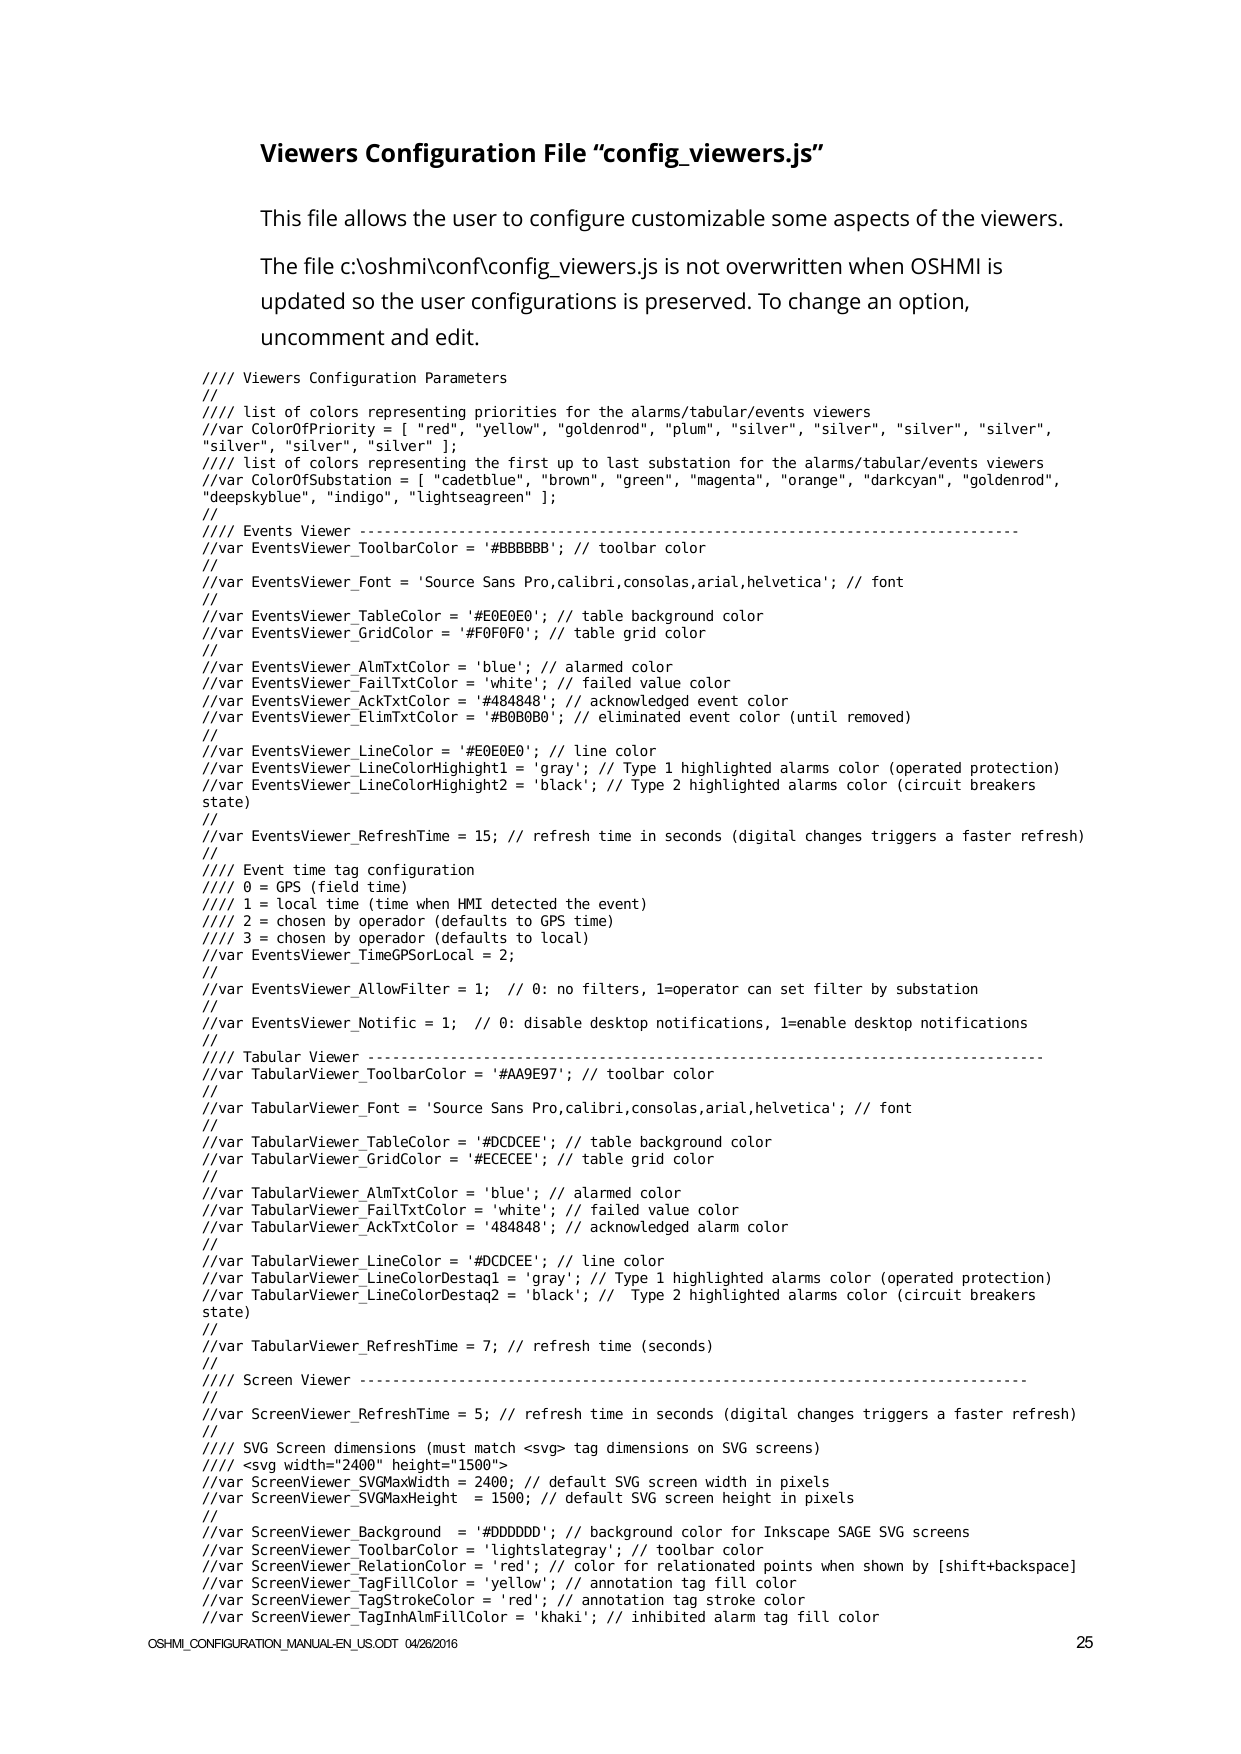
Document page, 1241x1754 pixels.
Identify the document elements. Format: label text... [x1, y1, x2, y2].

text //// SVG Screen dimensions (must match <svg> tag dimensions on SVG screens) [202, 1439, 1093, 1456]
text //var EventsViewer_ElimTxtColor = '#B0B0B0'; // eliminated event color (until removed) [202, 709, 1093, 726]
text //var ScreenViewer_SVGMaxHeight = 1500; // default SVG screen height in pixels [202, 1490, 1093, 1507]
text //var EventsViewer_Font = 'Source Sans Pro,calibri,consolas,arial,helvetica'; // font [202, 573, 1093, 591]
text //var EventsViewer_ToolbarColor = '#BBBBBB'; // toolbar color [202, 539, 1093, 557]
text //// 2 = chosen by operador (defaults to GPS time) [202, 913, 1093, 930]
text //// Events Viewer -------------------------------------------------------------------------------- [202, 523, 1093, 539]
text //// Event time tag configuration [202, 862, 1093, 879]
text //var TabularViewer_GridColor = '#ECECEE'; // table grid color [202, 1151, 1093, 1168]
text //var EventsViewer_LineColor = '#E0E0E0'; // line color [202, 743, 1093, 760]
text // [202, 591, 1093, 607]
text //var TabularViewer_LineColorDestaq1 = 'gray'; // Type 1 highlighted alarms color (operated protection) [202, 1270, 1093, 1287]
text //var ScreenViewer_TagFillColor = 'yellow'; // annotation tag fill color [202, 1575, 1093, 1592]
text //var TabularViewer_LineColor = '#DCDCEE'; // line color [202, 1253, 1093, 1270]
text // [202, 811, 1093, 828]
text // [202, 641, 1093, 658]
text //var TabularViewer_RefreshTime = 7; // refresh time (seconds) [202, 1338, 1093, 1354]
text //// list of colors representing priorities for the alarms/tabular/events viewers [202, 404, 1093, 421]
text //var EventsViewer_LineColorHighight2 = 'black'; // Type 2 highlighted alarms color (circuit breakers state) [202, 777, 1093, 811]
text //var ScreenViewer_ToolbarColor = 'lightslategray'; // toolbar color [202, 1541, 1093, 1558]
subtitle Viewers Configuration File “config_viewers.js” [260, 136, 1093, 170]
text // [202, 1354, 1093, 1372]
text //var EventsViewer_AckTxtColor = '#484848'; // acknowledged event color [202, 692, 1093, 709]
text //var ScreenViewer_SVGMaxWidth = 2400; // default SVG screen width in pixels [202, 1473, 1093, 1490]
text //var EventsViewer_FailTxtColor = 'white'; // failed value color [202, 675, 1093, 692]
text //var ScreenViewer_TagInhAlmFillColor = 'khaki'; // inhibited alarm tag fill color [202, 1609, 1093, 1626]
text // [202, 998, 1093, 1015]
text // [202, 1388, 1093, 1406]
text //var EventsViewer_AlmTxtColor = 'blue'; // alarmed color [202, 658, 1093, 675]
text // [202, 1083, 1093, 1100]
text // [202, 964, 1093, 981]
text //// list of colors representing the first up to last substation for the alarms/tabular/events viewers [202, 455, 1093, 472]
text //var ScreenViewer_RelationColor = 'red'; // color for relationated points when shown by [shift+backspace] [202, 1558, 1093, 1575]
text //var TabularViewer_ToolbarColor = '#AA9E97'; // toolbar color [202, 1066, 1093, 1083]
text // [202, 1168, 1093, 1185]
text //var ScreenViewer_RefreshTime = 5; // refresh time in seconds (digital changes triggers a faster refresh) [202, 1406, 1093, 1422]
text //var EventsViewer_GridColor = '#F0F0F0'; // table grid color [202, 624, 1093, 641]
text //var TabularViewer_TableColor = '#DCDCEE'; // table background color [202, 1134, 1093, 1151]
text // [202, 387, 1093, 404]
text // [202, 1321, 1093, 1338]
text // [202, 1236, 1093, 1253]
text //var ColorOfPriority = [ "red", "yellow", "goldenrod", "plum", "silver", "silver", "silver", "silver", "silver", "silver", "silver" ]; [202, 421, 1093, 455]
text //var ScreenViewer_Background = '#DDDDDD'; // background color for Inkscape SAGE SVG screens [202, 1524, 1093, 1541]
text //var EventsViewer_AllowFilter = 1; // 0: no filters, 1=operator can set filter by substation [202, 981, 1093, 998]
text //var TabularViewer_Font = 'Source Sans Pro,calibri,consolas,arial,helvetica'; // font [202, 1100, 1093, 1117]
text The file c:\oshmi\conf\config_viewers.js is not overwritten when OSHMI is updated so the user configurations is preserved. To change an option, uncomment and edit. [260, 251, 1093, 352]
text // [202, 1422, 1093, 1439]
text //// <svg width="2400" height="1500"> [202, 1456, 1093, 1473]
text // [202, 726, 1093, 743]
text // [202, 506, 1093, 523]
text // [202, 1507, 1093, 1524]
text //var TabularViewer_LineColorDestaq2 = 'black'; // Type 2 highlighted alarms color (circuit breakers state) [202, 1287, 1093, 1321]
text //var EventsViewer_TimeGPSorLocal = 2; [202, 947, 1093, 964]
text // [202, 1032, 1093, 1049]
text //var EventsViewer_TableColor = '#E0E0E0'; // table background color [202, 607, 1093, 624]
text //// Viewers Configuration Parameters [202, 370, 1093, 387]
text This file allows the user to configure customizable some aspects of the viewers. [260, 203, 1093, 233]
text //// 1 = local time (time when HMI detected the event) [202, 896, 1093, 913]
text //var TabularViewer_AckTxtColor = '484848'; // acknowledged alarm color [202, 1219, 1093, 1236]
text //var EventsViewer_Notific = 1; // 0: disable desktop notifications, 1=enable desktop notifications [202, 1015, 1093, 1032]
text //// Tabular Viewer ---------------------------------------------------------------------------------- [202, 1049, 1093, 1066]
text //// 3 = chosen by operador (defaults to local) [202, 930, 1093, 947]
text //var ScreenViewer_TagStrokeColor = 'red'; // annotation tag stroke color [202, 1592, 1093, 1609]
text //var EventsViewer_RefreshTime = 15; // refresh time in seconds (digital changes triggers a faster refresh) [202, 828, 1093, 845]
text //var TabularViewer_AlmTxtColor = 'blue'; // alarmed color [202, 1185, 1093, 1202]
text //// Screen Viewer --------------------------------------------------------------------------------- [202, 1372, 1093, 1388]
text // [202, 1117, 1093, 1134]
text // [202, 557, 1093, 573]
text //// 0 = GPS (field time) [202, 879, 1093, 896]
text //var TabularViewer_FailTxtColor = 'white'; // failed value color [202, 1202, 1093, 1219]
text //var ColorOfSubstation = [ "cadetblue", "brown", "green", "magenta", "orange", "darkcyan", "goldenrod", "deepskyblue", "indigo", "lightseagreen" ]; [202, 472, 1093, 506]
text // [202, 845, 1093, 862]
text //var EventsViewer_LineColorHighight1 = 'gray'; // Type 1 highlighted alarms color (operated protection) [202, 760, 1093, 777]
